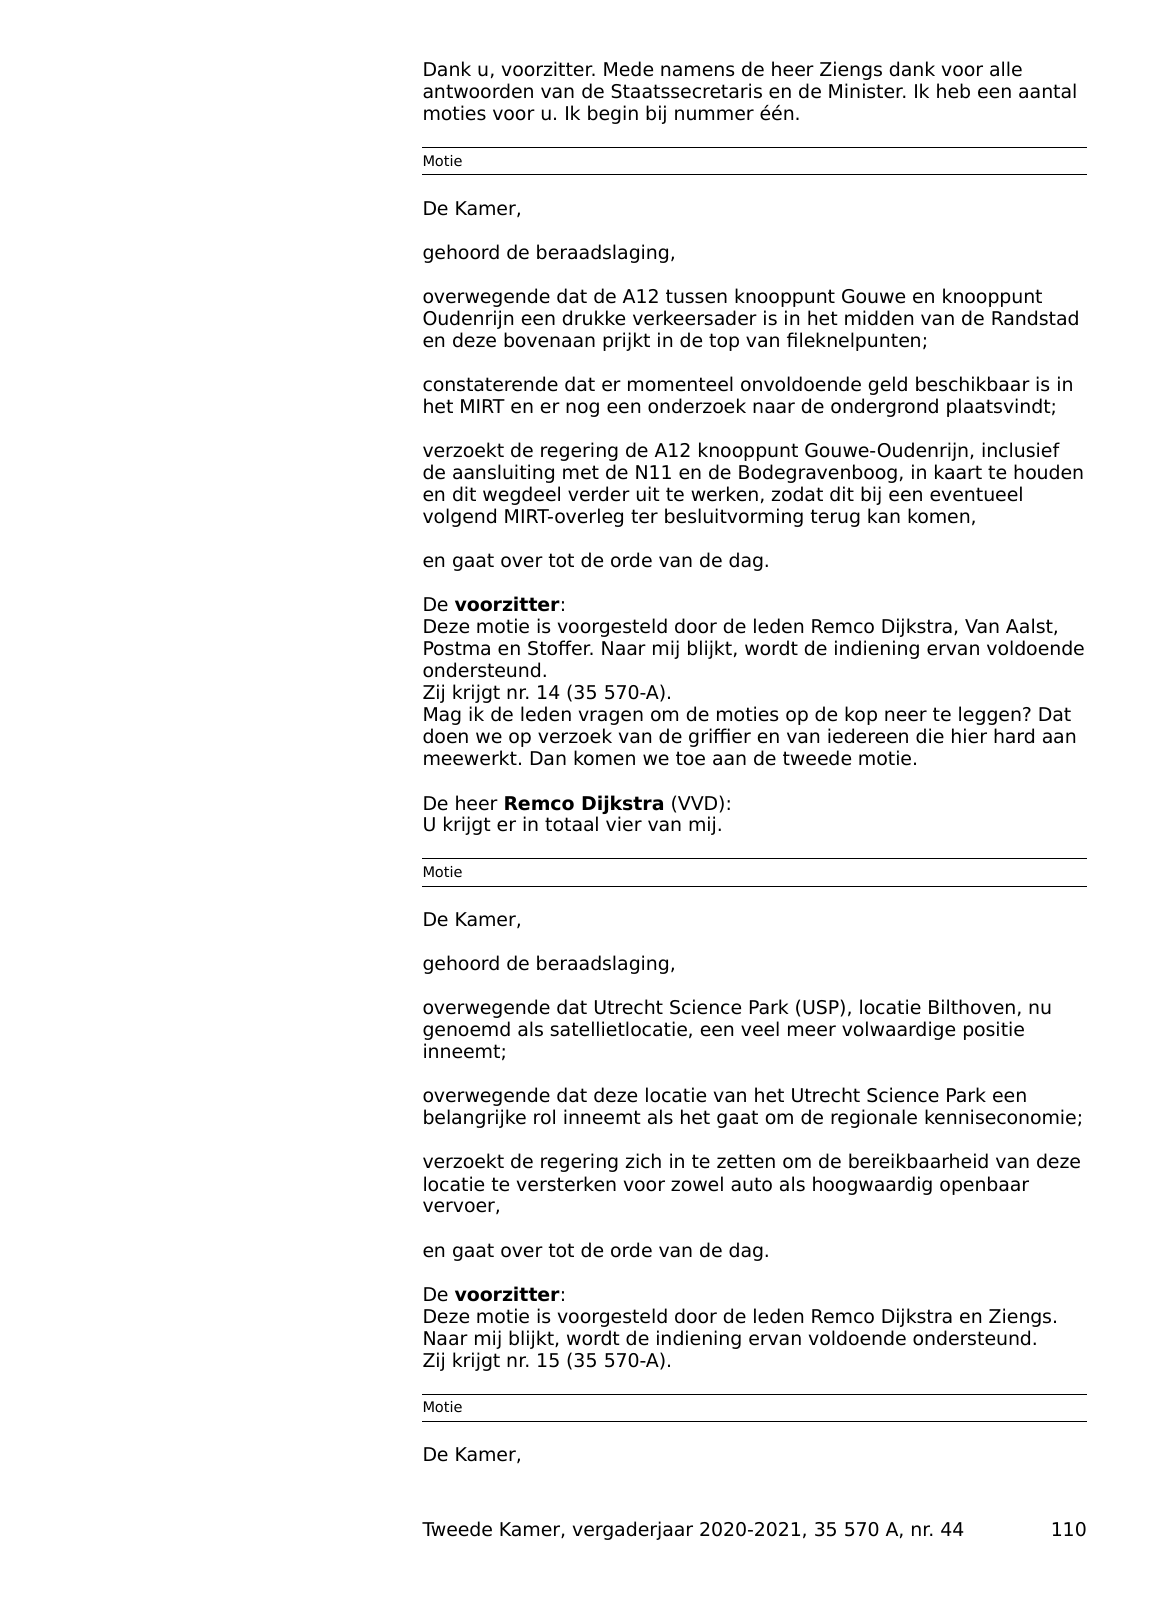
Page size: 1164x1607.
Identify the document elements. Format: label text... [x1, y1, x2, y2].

text Mag ik de leden vragen om de moties op de kop neer te leggen? Dat doen we op verzoek van de griffier en van iedereen die hier hard aan meewerkt. Dan komen we toe aan de tweede motie. [422, 704, 1087, 770]
text gehoord de beraadslaging, [422, 953, 1087, 975]
text verzoekt de regering zich in te zetten om de bereikbaarheid van deze locatie te versterken voor zowel auto als hoogwaardig openbaar vervoer, [422, 1151, 1087, 1217]
text U krijgt er in totaal vier van mij. [422, 814, 1087, 836]
text De Kamer, [422, 197, 1087, 219]
text overwegende dat Utrecht Science Park (USP), locatie Bilthoven, nu genoemd als satellietlocatie, een veel meer volwaardige positie inneemt; [422, 997, 1087, 1063]
text De voorzitter: [422, 1284, 1087, 1306]
text en gaat over tot de orde van de dag. [422, 550, 1087, 572]
text De Kamer, [422, 1444, 1087, 1466]
table_header Motie [422, 859, 1087, 886]
text constaterende dat er momenteel onvoldoende geld beschikbaar is in het MIRT en er nog een onderzoek naar de ondergrond plaatsvindt; [422, 374, 1087, 418]
table_header Motie [422, 148, 1087, 174]
text Zij krijgt nr. 15 (35 570-A). [422, 1350, 1087, 1372]
text Dank u, voorzitter. Mede namens de heer Ziengs dank voor alle antwoorden van de Staatssecretaris en de Minister. Ik heb een aantal moties voor u. Ik begin bij nummer één. [422, 59, 1087, 125]
table_header Motie [422, 1395, 1087, 1421]
text Zij krijgt nr. 14 (35 570-A). [422, 682, 1087, 704]
text overwegende dat deze locatie van het Utrecht Science Park een belangrijke rol inneemt als het gaat om de regionale kenniseconomie; [422, 1085, 1087, 1129]
text De Kamer, [422, 909, 1087, 931]
text overwegende dat de A12 tussen knooppunt Gouwe en knooppunt Oudenrijn een drukke verkeersader is in het midden van de Randstad en deze bovenaan prijkt in de top van fileknelpunten; [422, 286, 1087, 352]
text gehoord de beraadslaging, [422, 242, 1087, 264]
text De voorzitter: [422, 594, 1087, 616]
text Deze motie is voorgesteld door de leden Remco Dijkstra, Van Aalst, Postma en Stoffer. Naar mij blijkt, wordt de indiening ervan voldoende ondersteund. [422, 616, 1087, 682]
text verzoekt de regering de A12 knooppunt Gouwe-Oudenrijn, inclusief de aansluiting met de N11 en de Bodegravenboog, in kaart te houden en dit wegdeel verder uit te werken, zodat dit bij een eventueel volgend MIRT-overleg ter besluitvorming terug kan komen, [422, 440, 1087, 528]
text De heer Remco Dijkstra (VVD): [422, 792, 1087, 814]
text Deze motie is voorgesteld door de leden Remco Dijkstra en Ziengs. Naar mij blijkt, wordt de indiening ervan voldoende ondersteund. [422, 1306, 1087, 1350]
text en gaat over tot de orde van de dag. [422, 1239, 1087, 1262]
